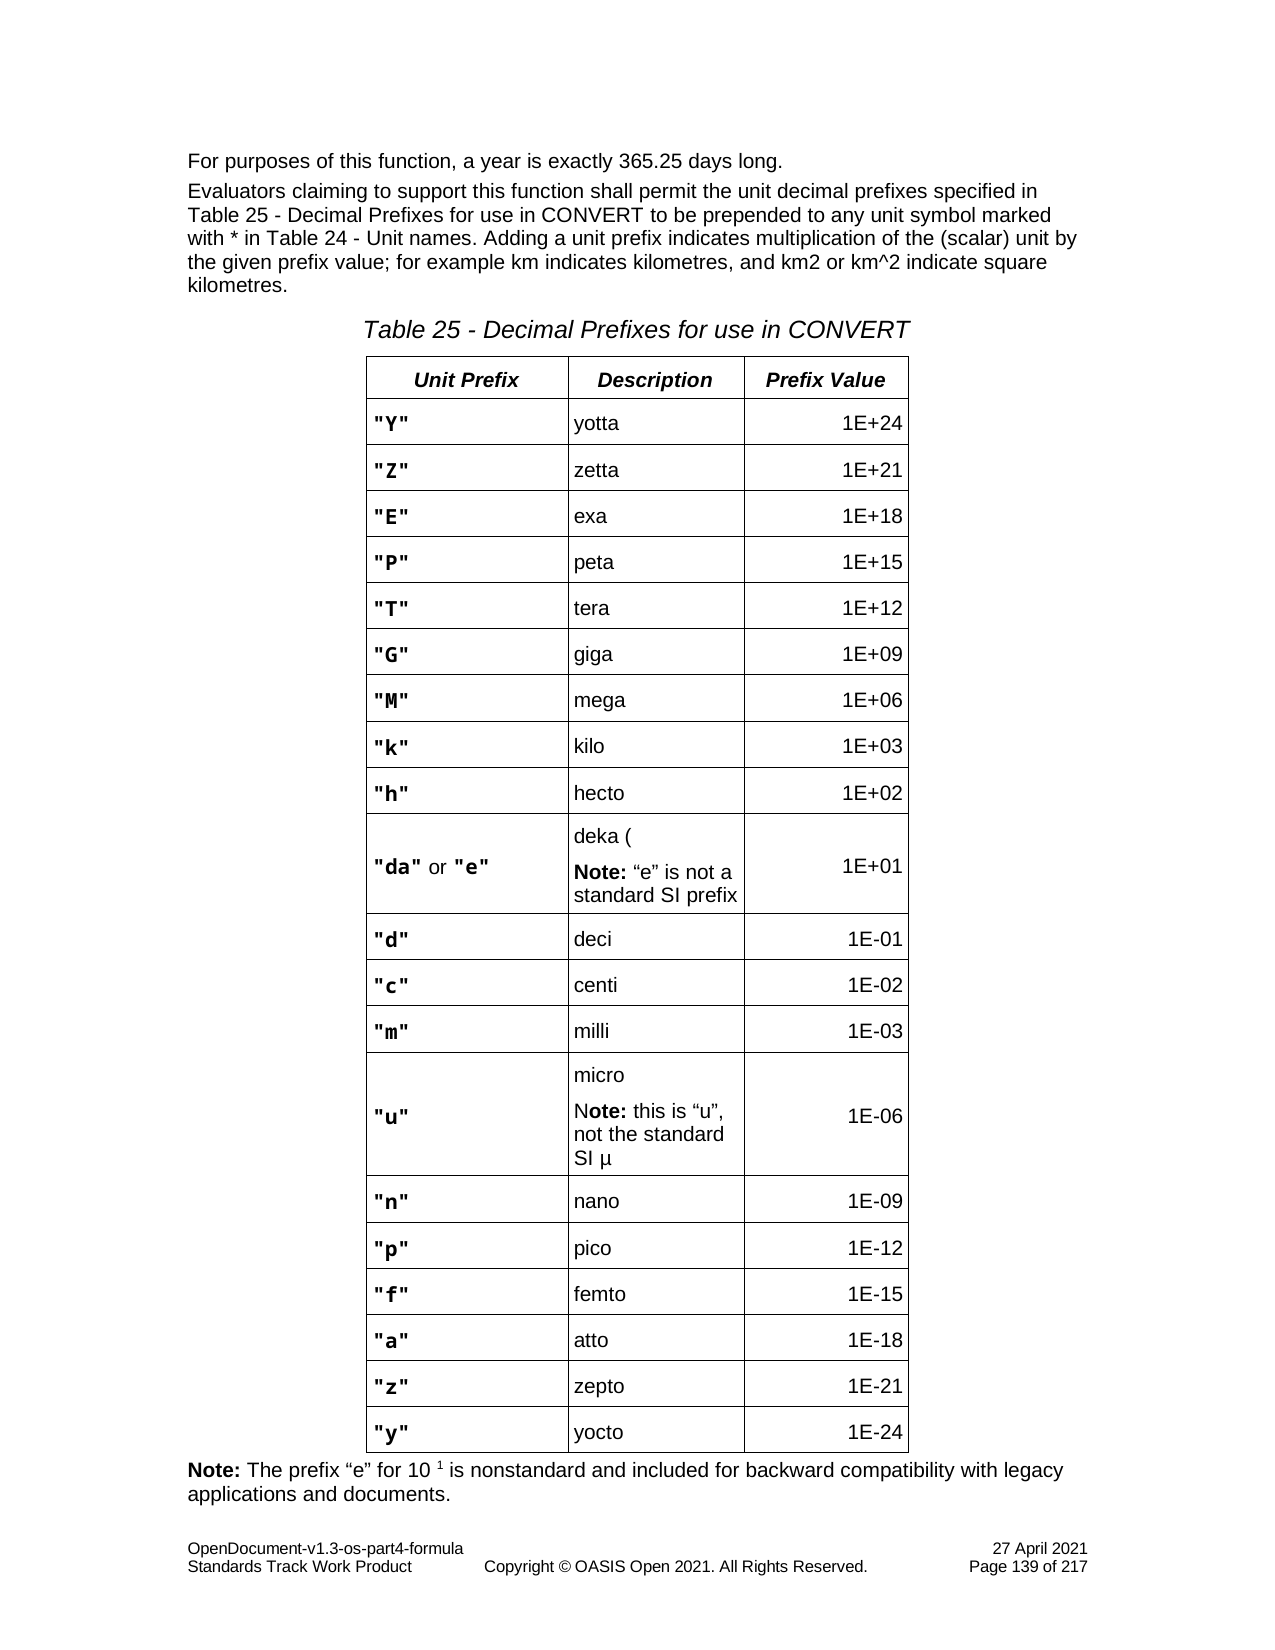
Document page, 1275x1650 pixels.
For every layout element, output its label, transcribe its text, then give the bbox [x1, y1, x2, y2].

text For purposes of this function, a year is exactly 365.25 days long. [187, 150, 1088, 173]
table_cell 1E+15 [745, 537, 908, 582]
table_cell femto [569, 1269, 744, 1314]
table_header Prefix Value [745, 357, 908, 397]
table_cell 1E+21 [745, 445, 908, 490]
table_cell 1E-02 [745, 960, 908, 1005]
table_header Unit Prefix [367, 357, 568, 397]
table_cell "z" [367, 1361, 568, 1406]
table_cell 1E-03 [745, 1006, 908, 1052]
table_cell "n" [367, 1176, 568, 1222]
table_cell 1E+24 [745, 399, 908, 444]
table_cell tera [569, 583, 744, 628]
table_cell nano [569, 1176, 744, 1222]
table_cell 1E+01 [745, 814, 908, 913]
table_cell milli [569, 1006, 744, 1052]
table_cell 1E+12 [745, 583, 908, 628]
table_cell "Y" [367, 399, 568, 444]
table_cell 1E-24 [745, 1407, 908, 1452]
table_cell "k" [367, 722, 568, 767]
table_cell 1E-06 [745, 1053, 908, 1175]
table_cell 1E-18 [745, 1315, 908, 1360]
table_cell 1E-01 [745, 914, 908, 959]
table_cell zepto [569, 1361, 744, 1406]
table_cell 1E+18 [745, 491, 908, 536]
table_cell deci [569, 914, 744, 959]
table_cell "T" [367, 583, 568, 628]
table_header Description [569, 357, 744, 397]
table_cell "y" [367, 1407, 568, 1452]
table_cell "d" [367, 914, 568, 959]
text Note: The prefix “e” for 10 1 is nonstandard and included for backward compatibility with legacy applications and documents. [187, 1458, 1088, 1506]
table_cell "u" [367, 1053, 568, 1175]
table_cell yotta [569, 399, 744, 444]
table_cell 1E-15 [745, 1269, 908, 1314]
table_cell kilo [569, 722, 744, 767]
table_cell zetta [569, 445, 744, 490]
table_cell 1E-12 [745, 1223, 908, 1268]
table_cell "da" or "e" [367, 814, 568, 913]
table_cell 1E+06 [745, 675, 908, 721]
table_cell 1E-21 [745, 1361, 908, 1406]
table_cell "m" [367, 1006, 568, 1052]
table_cell atto [569, 1315, 744, 1360]
table_cell "c" [367, 960, 568, 1005]
table_cell 1E+03 [745, 722, 908, 767]
table_cell 1E-09 [745, 1176, 908, 1222]
table_cell "G" [367, 629, 568, 674]
table_cell yocto [569, 1407, 744, 1452]
table_cell "P" [367, 537, 568, 582]
table_cell peta [569, 537, 744, 582]
table_cell giga [569, 629, 744, 674]
table_cell "M" [367, 675, 568, 721]
table_cell 1E+02 [745, 768, 908, 813]
table_cell "p" [367, 1223, 568, 1268]
text Table 25 - Decimal Prefixes for use in CONVERT [187, 316, 1088, 344]
table_cell 1E+09 [745, 629, 908, 674]
table_cell "Z" [367, 445, 568, 490]
table_cell mega [569, 675, 744, 721]
table_cell "f" [367, 1269, 568, 1314]
table_cell deka ( Note: “e” is not a standard SI prefix [569, 814, 744, 913]
table_cell "h" [367, 768, 568, 813]
table_cell "E" [367, 491, 568, 536]
text Evaluators claiming to support this function shall permit the unit decimal prefixes specified in Table 25 - Decimal Prefixes for use in CONVERT to be prepended to any unit symbol marked with * in Table 24 - Unit names. Adding a unit prefix indicates multiplication of the (scalar) unit by the given prefix value; for example km indicates kilometres, and km2 or km^2 indicate square kilometres. [187, 179, 1088, 297]
table_cell hecto [569, 768, 744, 813]
table_cell exa [569, 491, 744, 536]
table_cell micro Note: this is “u”, not the standard SI µ [569, 1053, 744, 1175]
table_cell "a" [367, 1315, 568, 1360]
table_cell pico [569, 1223, 744, 1268]
table_cell centi [569, 960, 744, 1005]
